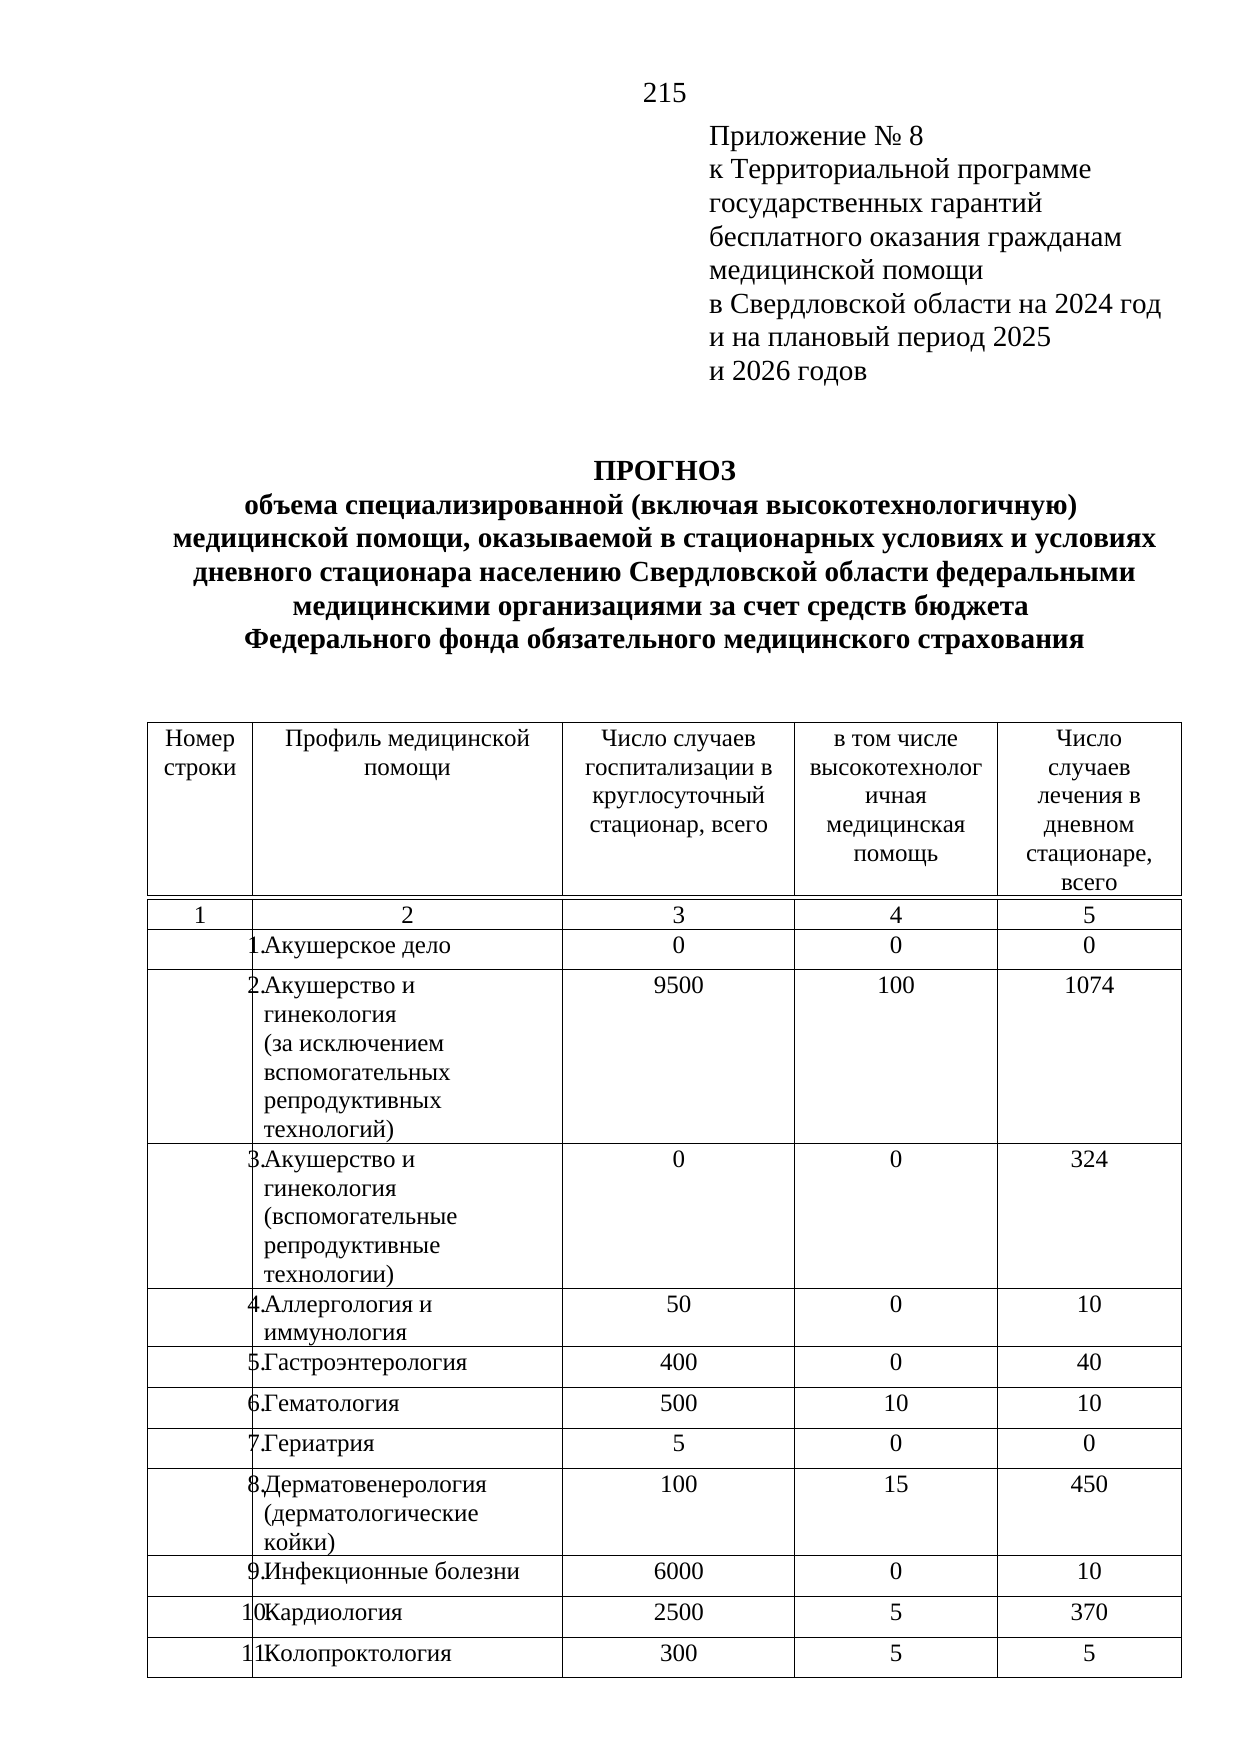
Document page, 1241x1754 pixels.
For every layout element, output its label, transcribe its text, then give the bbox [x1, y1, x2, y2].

table_cell 5 [795, 1638, 997, 1677]
table_cell 0 [998, 1429, 1181, 1468]
table_header 3 [563, 900, 794, 929]
table_cell 0 [795, 1144, 997, 1288]
text медицинской помощи, оказываемой в стационарных условиях и условиях дневного стационара населению Свердловской области федеральными медицинскими организациями за счет средств бюджета [148, 521, 1181, 621]
table_cell [148, 1388, 252, 1427]
table_cell [148, 1638, 252, 1677]
table_cell 0 [563, 1144, 794, 1288]
table_cell 370 [998, 1597, 1181, 1637]
table_cell [148, 1597, 252, 1637]
table_header 4 [795, 900, 997, 929]
table_cell 5 [795, 1597, 997, 1637]
table_cell [148, 930, 252, 969]
table_cell 100 [563, 1469, 794, 1555]
table_cell 2500 [563, 1597, 794, 1637]
table_cell 300 [563, 1638, 794, 1677]
table_cell 324 [998, 1144, 1181, 1288]
table_cell Акушерское дело [253, 930, 562, 969]
table_cell 100 [795, 970, 997, 1143]
text Приложение № 8 к Территориальной программе государственных гарантий бесплатного оказания гражданам медицинской помощи в Свердловской области на 2024 год и на плановый период 2025 и 2026 годов [709, 118, 1181, 386]
table_cell [148, 970, 252, 1143]
table_header Номер строки [148, 723, 252, 895]
table_cell 10 [998, 1388, 1181, 1427]
table_cell Акушерство и гинекология (вспомогательные репродуктивные технологии) [253, 1144, 562, 1288]
table_cell 50 [563, 1289, 794, 1346]
table_cell 0 [795, 1556, 997, 1596]
table_cell 9500 [563, 970, 794, 1143]
table_cell Дерматовенерология (дерматологические койки) [253, 1469, 562, 1555]
table_cell Гематология [253, 1388, 562, 1427]
table_cell Аллергология и иммунология [253, 1289, 562, 1346]
table_cell 0 [998, 930, 1181, 969]
table_cell 10 [795, 1388, 997, 1427]
table_cell [148, 1144, 252, 1288]
table_cell Инфекционные болезни [253, 1556, 562, 1596]
table_header 5 [998, 900, 1181, 929]
table_header Число случаев госпитализации в круглосуточный стационар, всего [563, 723, 794, 895]
table_cell 0 [563, 930, 794, 969]
table_cell 6000 [563, 1556, 794, 1596]
table_cell 0 [795, 1289, 997, 1346]
table_cell 0 [795, 1429, 997, 1468]
table_cell 15 [795, 1469, 997, 1555]
table_header Число случаев лечения в дневном стационаре, всего [998, 723, 1181, 895]
table_cell Колопроктология [253, 1638, 562, 1677]
table_cell Акушерство и гинекология (за исключением вспомогательных репродуктивных технологий) [253, 970, 562, 1143]
table_cell 10 [998, 1556, 1181, 1596]
table_cell 450 [998, 1469, 1181, 1555]
table_cell [148, 1347, 252, 1387]
table_cell [148, 1289, 252, 1346]
table_cell 400 [563, 1347, 794, 1387]
table_cell 0 [795, 930, 997, 969]
table_cell Гастроэнтерология [253, 1347, 562, 1387]
table_header 1 [148, 900, 252, 929]
text Федерального фонда обязательного медицинского страхования [148, 621, 1181, 655]
table_cell 10 [998, 1289, 1181, 1346]
table_header Профиль медицинской помощи [253, 723, 562, 895]
table_cell 5 [998, 1638, 1181, 1677]
table_cell 5 [563, 1429, 794, 1468]
text ПРОГНОЗ объема специализированной (включая высокотехнологичную) [148, 453, 1181, 521]
table_cell [148, 1556, 252, 1596]
table_header в том числе высокотехнологичная медицинская помощь [795, 723, 997, 895]
table_cell Кардиология [253, 1597, 562, 1637]
table_cell 1074 [998, 970, 1181, 1143]
table_cell [148, 1429, 252, 1468]
table_cell 500 [563, 1388, 794, 1427]
table_cell 0 [795, 1347, 997, 1387]
table_header 2 [253, 900, 562, 929]
table_cell 40 [998, 1347, 1181, 1387]
table_cell Гериатрия [253, 1429, 562, 1468]
table_cell [148, 1469, 252, 1555]
